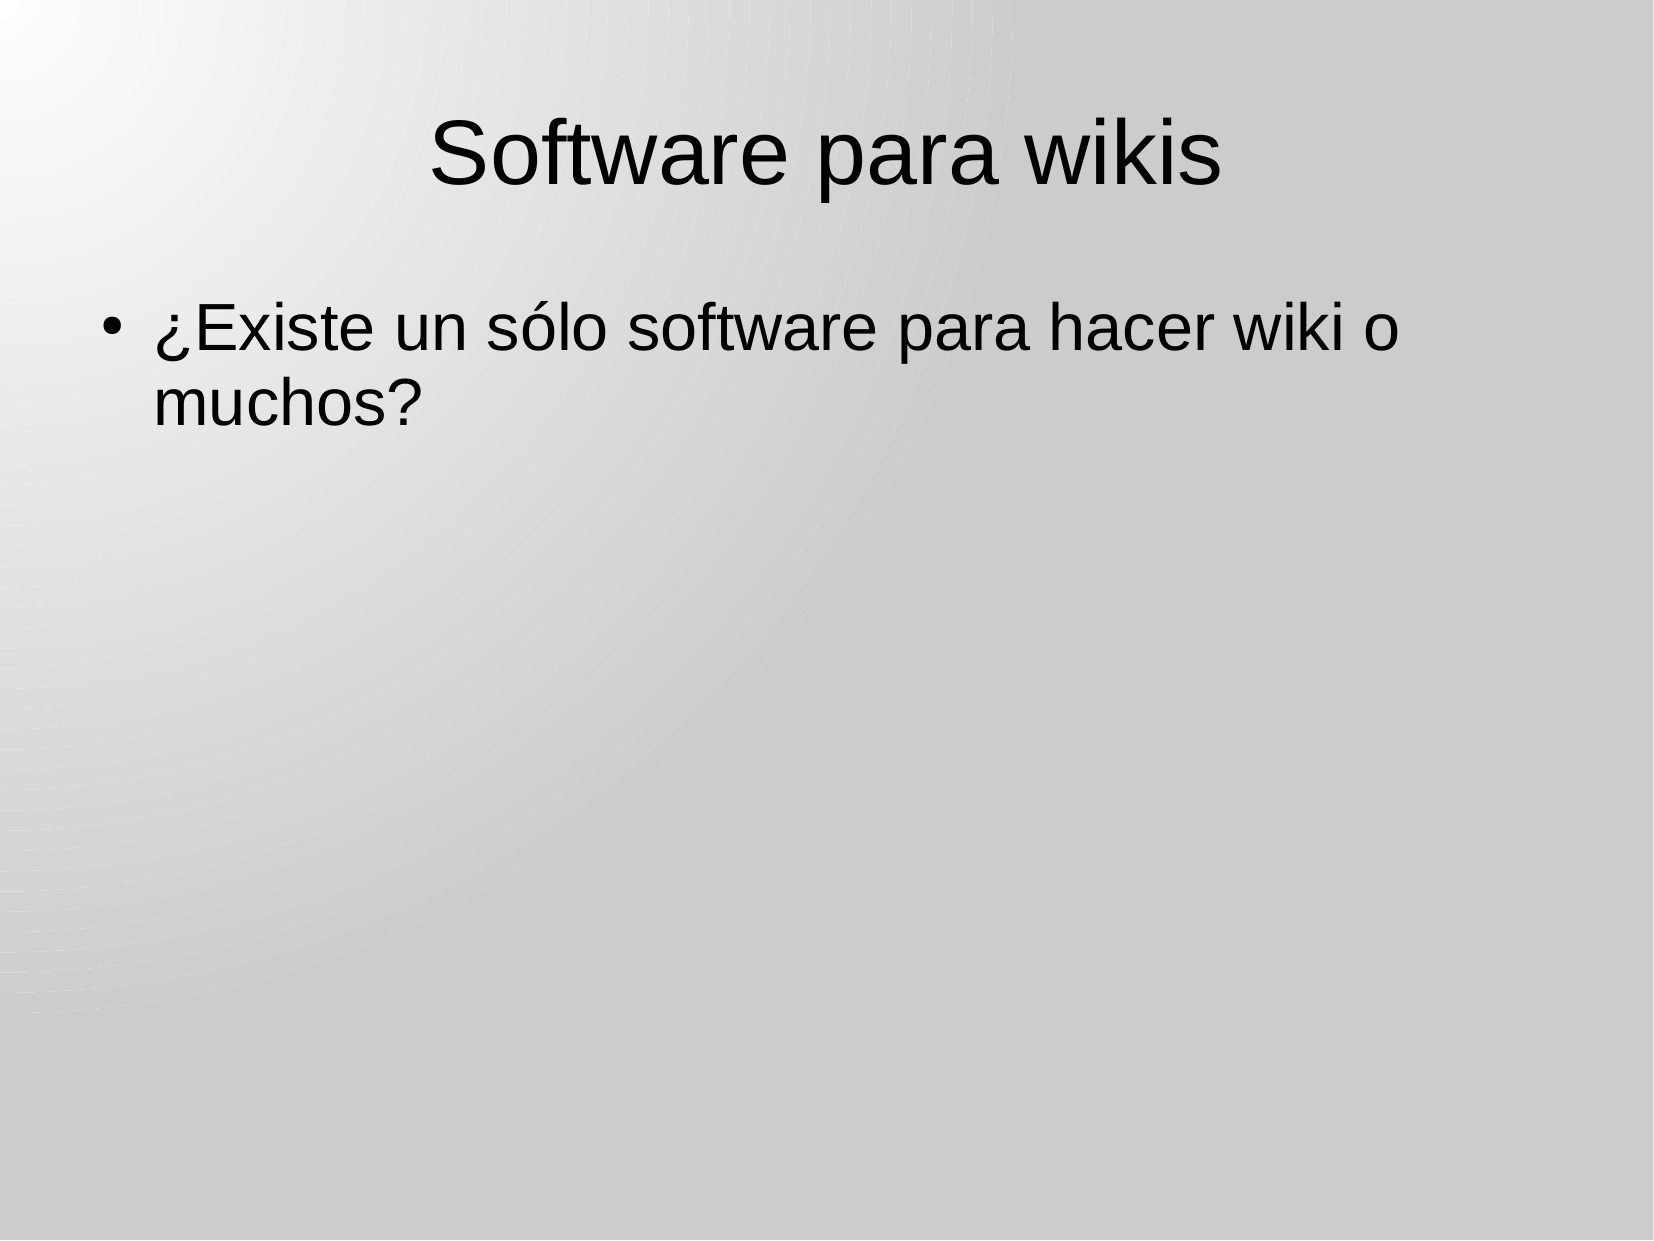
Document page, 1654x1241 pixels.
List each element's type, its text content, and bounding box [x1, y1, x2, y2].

list ¿Existe un sólo software para hacer wiki o muchos? [82, 290, 1538, 1109]
title Software para wikis [82, 49, 1571, 257]
